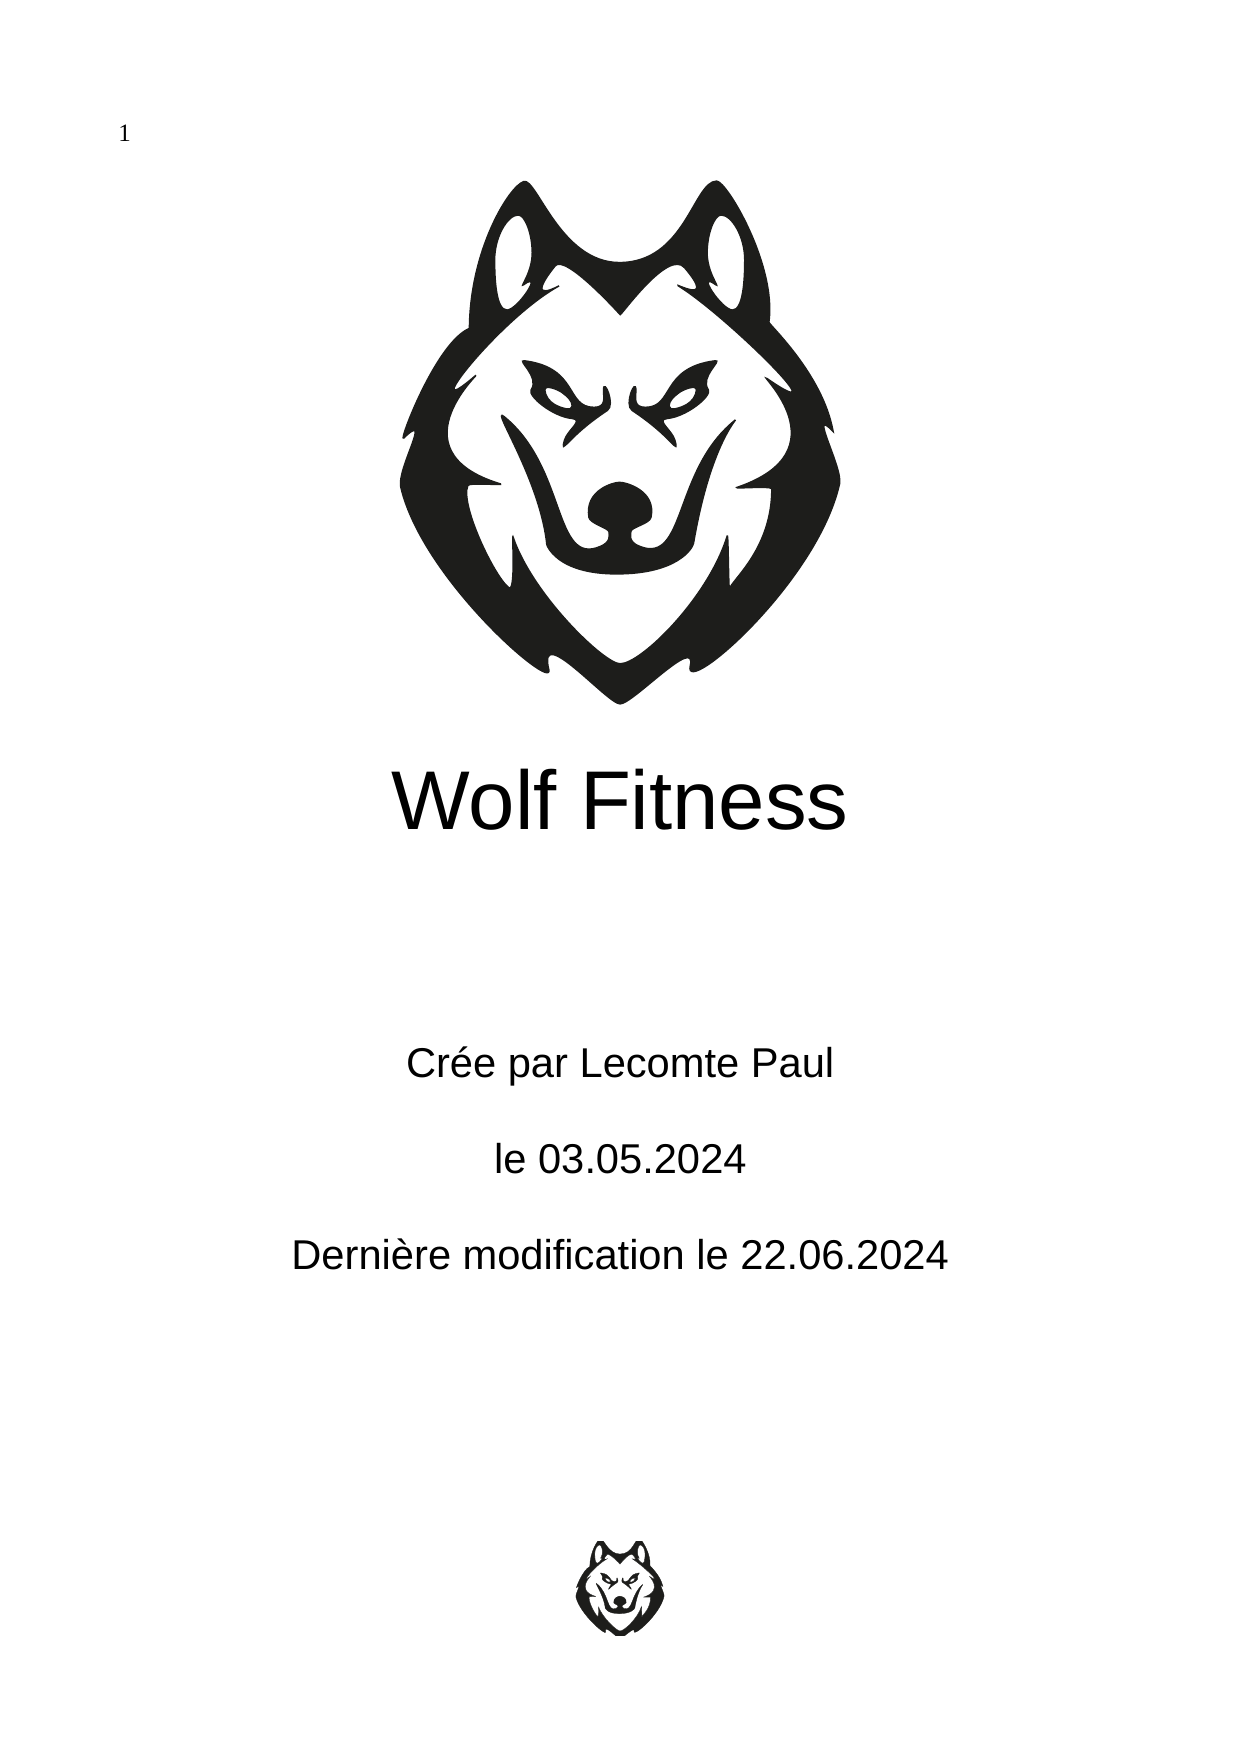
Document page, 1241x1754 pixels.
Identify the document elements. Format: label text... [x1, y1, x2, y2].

text Dernière modification le 22.06.2024 [118, 1231, 1122, 1278]
text Crée par Lecomte Paul [118, 1039, 1122, 1087]
text le 03.05.2024 [118, 1135, 1122, 1183]
text Wolf Fitness [118, 751, 1122, 847]
